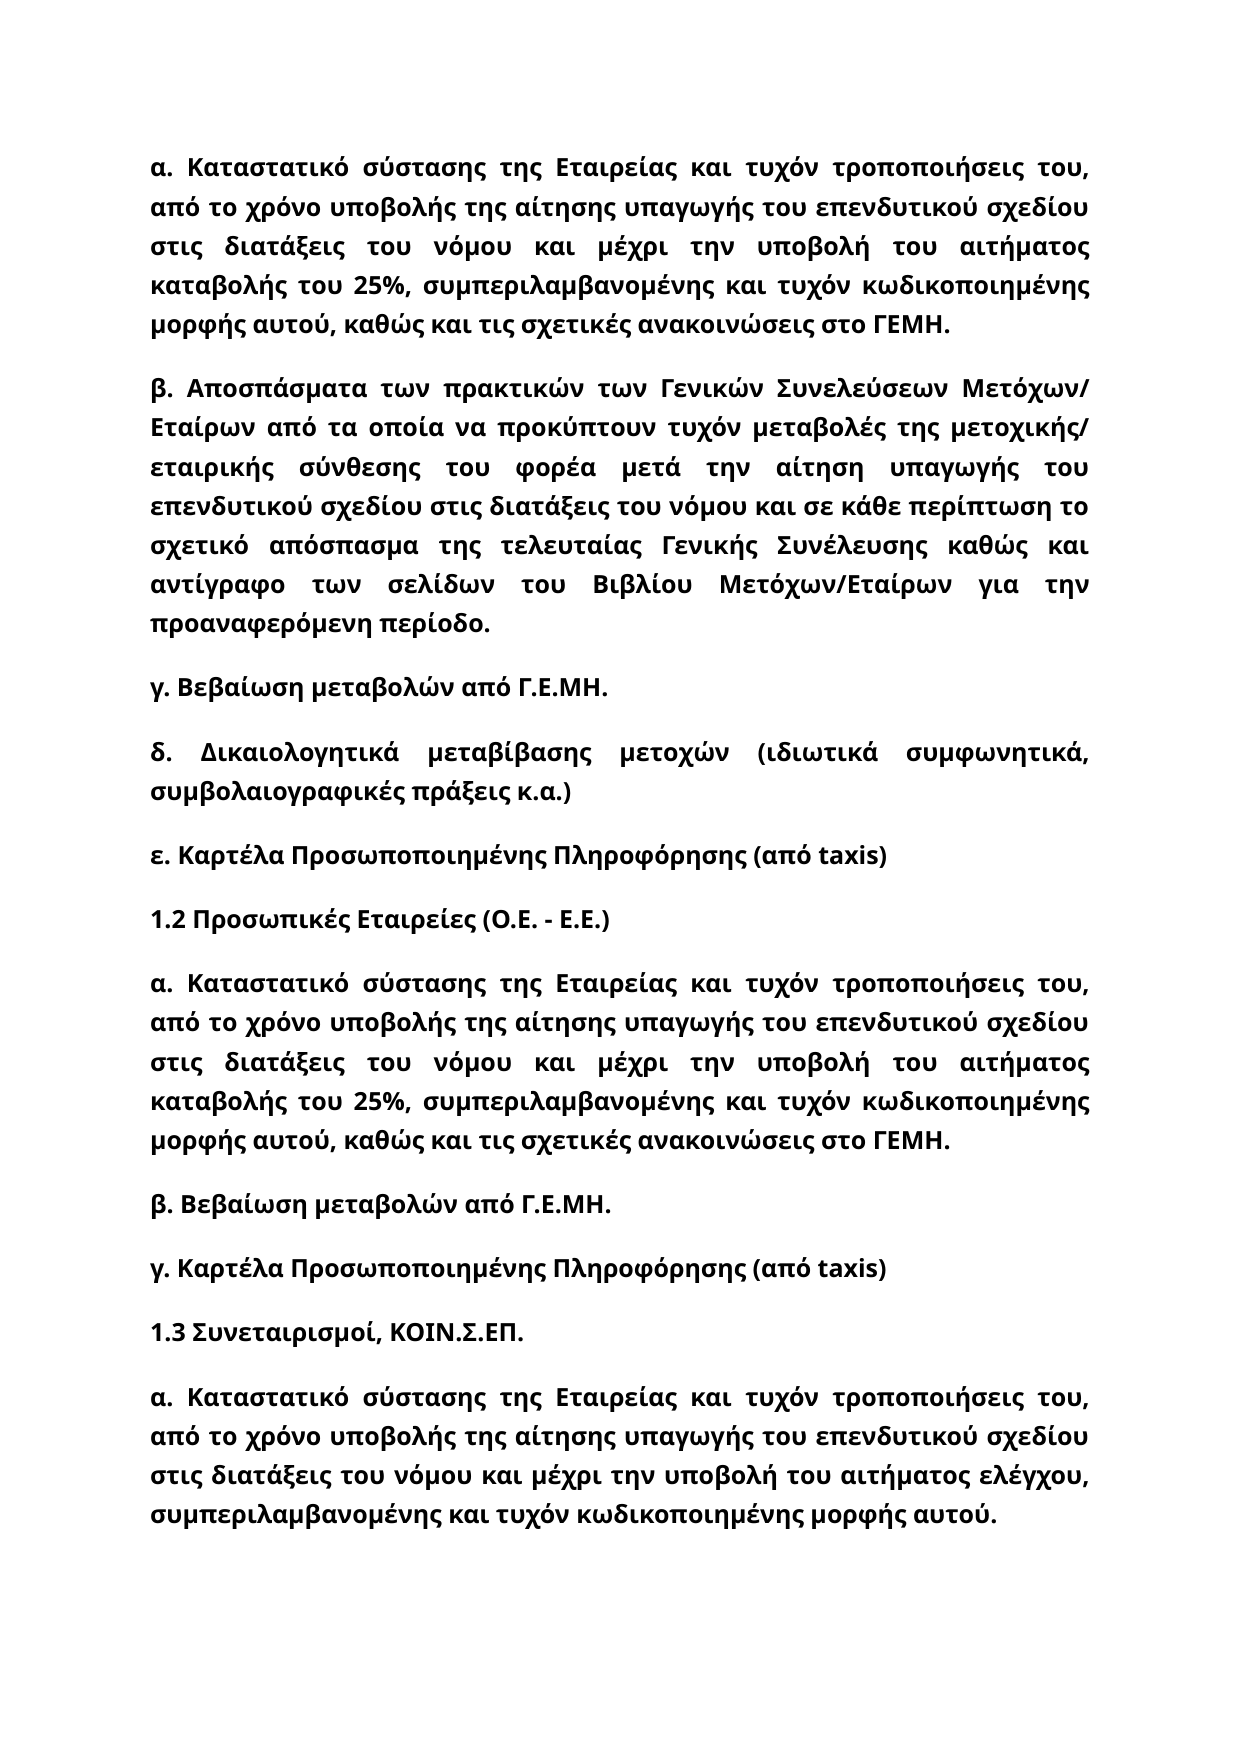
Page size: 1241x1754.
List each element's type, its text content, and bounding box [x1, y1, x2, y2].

text ε. Καρτέλα Προσωποποιημένης Πληροφόρησης (από taxis) [150, 837, 1090, 872]
text δ. Δικαιολογητικά μεταβίβασης μετοχών (ιδιωτικά συμφωνητικά, συμβολαιογραφικές πράξεις κ.α.) [150, 734, 1090, 807]
text β. Αποσπάσματα των πρακτικών των Γενικών Συνελεύσεων Μετόχων/ Εταίρων από τα οποία να προκύπτουν τυχόν μεταβολές της μετοχικής/ εταιρικής σύνθεσης του φορέα μετά την αίτηση υπαγωγής του επενδυτικού σχεδίου στις διατάξεις του νόμου και σε κάθε περίπτωση το σχετικό απόσπασμα της τελευταίας Γενικής Συνέλευσης καθώς και αντίγραφο των σελίδων του Βιβλίου Μετόχων/Εταίρων για την προαναφερόμενη περίοδο. [150, 371, 1090, 640]
text 1.2 Προσωπικές Εταιρείες (Ο.Ε. - Ε.Ε.) [150, 902, 1090, 936]
text γ. Καρτέλα Προσωποποιημένης Πληροφόρησης (από taxis) [150, 1251, 1090, 1285]
text 1.3 Συνεταιρισμοί, ΚΟΙΝ.Σ.ΕΠ. [150, 1315, 1090, 1349]
text β. Βεβαίωση μεταβολών από Γ.Ε.ΜΗ. [150, 1187, 1090, 1221]
text α. Καταστατικό σύστασης της Εταιρείας και τυχόν τροποποιήσεις του, από το χρόνο υποβολής της αίτησης υπαγωγής του επενδυτικού σχεδίου στις διατάξεις του νόμου και μέχρι την υποβολή του αιτήματος καταβολής του 25%, συμπεριλαμβανομένης και τυχόν κωδικοποιημένης μορφής αυτού, καθώς και τις σχετικές ανακοινώσεις στο ΓΕΜΗ. [150, 966, 1090, 1157]
text α. Καταστατικό σύστασης της Εταιρείας και τυχόν τροποποιήσεις του, από το χρόνο υποβολής της αίτησης υπαγωγής του επενδυτικού σχεδίου στις διατάξεις του νόμου και μέχρι την υποβολή του αιτήματος καταβολής του 25%, συμπεριλαμβανομένης και τυχόν κωδικοποιημένης μορφής αυτού, καθώς και τις σχετικές ανακοινώσεις στο ΓΕΜΗ. [150, 150, 1090, 341]
text γ. Βεβαίωση μεταβολών από Γ.Ε.ΜΗ. [150, 670, 1090, 704]
text α. Καταστατικό σύστασης της Εταιρείας και τυχόν τροποποιήσεις του, από το χρόνο υποβολής της αίτησης υπαγωγής του επενδυτικού σχεδίου στις διατάξεις του νόμου και μέχρι την υποβολή του αιτήματος ελέγχου, συμπεριλαμβανομένης και τυχόν κωδικοποιημένης μορφής αυτού. [150, 1379, 1090, 1531]
